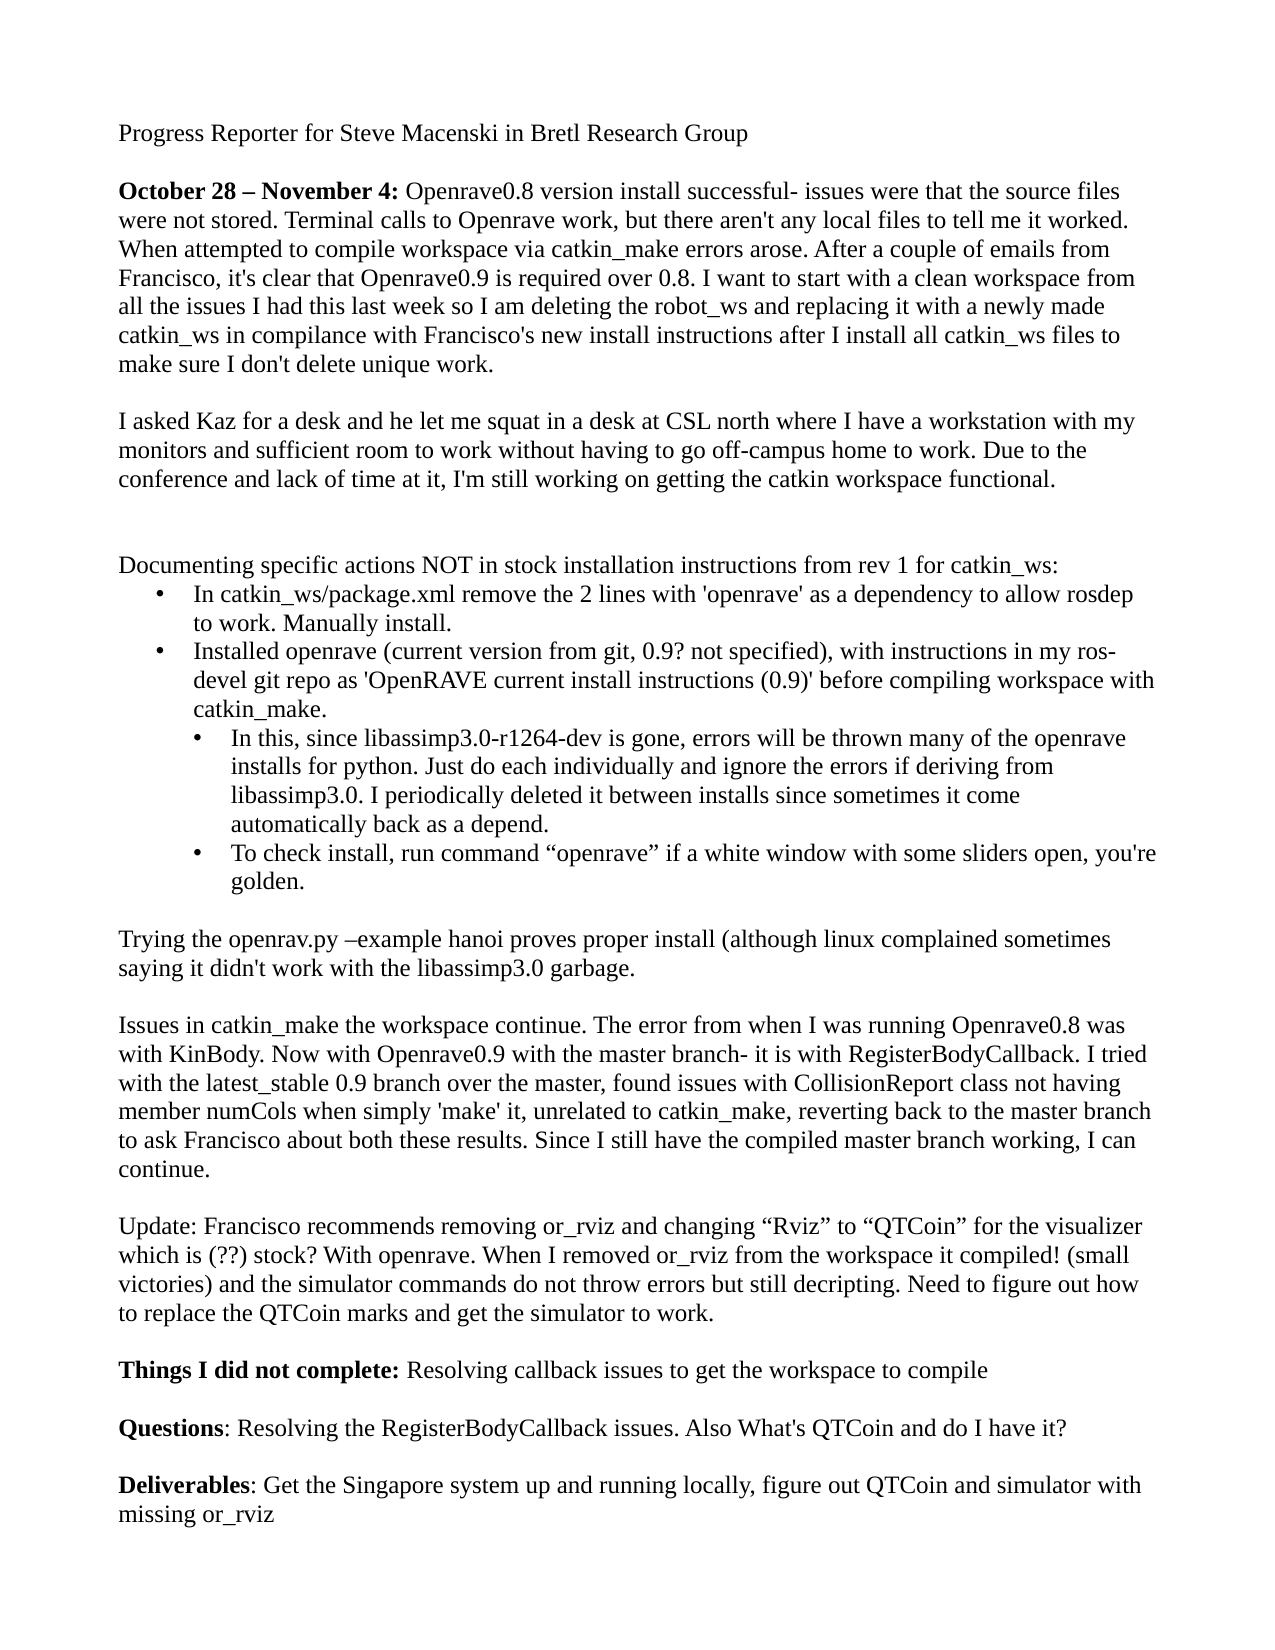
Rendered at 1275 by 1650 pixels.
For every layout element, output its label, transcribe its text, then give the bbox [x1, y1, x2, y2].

list To check install, run command “openrave” if a white window with some sliders open, you're golden. [193, 838, 1157, 895]
text Deliverables: Get the Singapore system up and running locally, figure out QTCoin and simulator with missing or_rviz [118, 1470, 1157, 1528]
list In this, since libassimp3.0-r1264-dev is gone, errors will be thrown many of the openrave installs for python. Just do each individually and ignore the errors if deriving from libassimp3.0. I periodically deleted it between installs since sometimes it come automatically back as a depend. [193, 723, 1157, 838]
text Things I did not complete: Resolving callback issues to get the workspace to compile [118, 1355, 1157, 1384]
text Questions: Resolving the RegisterBodyCallback issues. Also What's QTCoin and do I have it? [118, 1413, 1157, 1441]
text Documenting specific actions NOT in stock installation instructions from rev 1 for catkin_ws: [118, 550, 1157, 579]
text Trying the openrav.py –example hanoi proves proper install (although linux complained sometimes saying it didn't work with the libassimp3.0 garbage. [118, 924, 1157, 981]
text October 28 – November 4: Openrave0.8 version install successful- issues were that the source files were not stored. Terminal calls to Openrave work, but there aren't any local files to tell me it worked. When attempted to compile workspace via catkin_make errors arose. After a couple of emails from Francisco, it's clear that Openrave0.9 is required over 0.8. I want to start with a clean workspace from all the issues I had this last week so I am deleting the robot_ws and replacing it with a newly made catkin_ws in compilance with Francisco's new install instructions after I install all catkin_ws files to make sure I don't delete unique work. [118, 176, 1157, 378]
list In catkin_ws/package.xml remove the 2 lines with 'openrave' as a dependency to allow rosdep to work. Manually install. [156, 579, 1157, 636]
list Installed openrave (current version from git, 0.9? not specified), with instructions in my ros-devel git repo as 'OpenRAVE current install instructions (0.9)' before compiling workspace with catkin_make. [156, 636, 1157, 723]
text Issues in catkin_make the workspace continue. The error from when I was running Openrave0.8 was with KinBody. Now with Openrave0.9 with the master branch- it is with RegisterBodyCallback. I tried with the latest_stable 0.9 branch over the master, found issues with CollisionReport class not having member numCols when simply 'make' it, unrelated to catkin_make, reverting back to the master branch to ask Francisco about both these results. Since I still have the compiled master branch working, I can continue. [118, 1010, 1157, 1183]
text I asked Kaz for a desk and he let me squat in a desk at CSL north where I have a workstation with my monitors and sufficient room to work without having to go off-campus home to work. Due to the conference and lack of time at it, I'm still working on getting the catkin workspace functional. [118, 406, 1157, 493]
text Update: Francisco recommends removing or_rviz and changing “Rviz” to “QTCoin” for the visualizer which is (??) stock? With openrave. When I removed or_rviz from the workspace it compiled! (small victories) and the simulator commands do not throw errors but still decripting. Need to figure out how to replace the QTCoin marks and get the simulator to work. [118, 1211, 1157, 1326]
